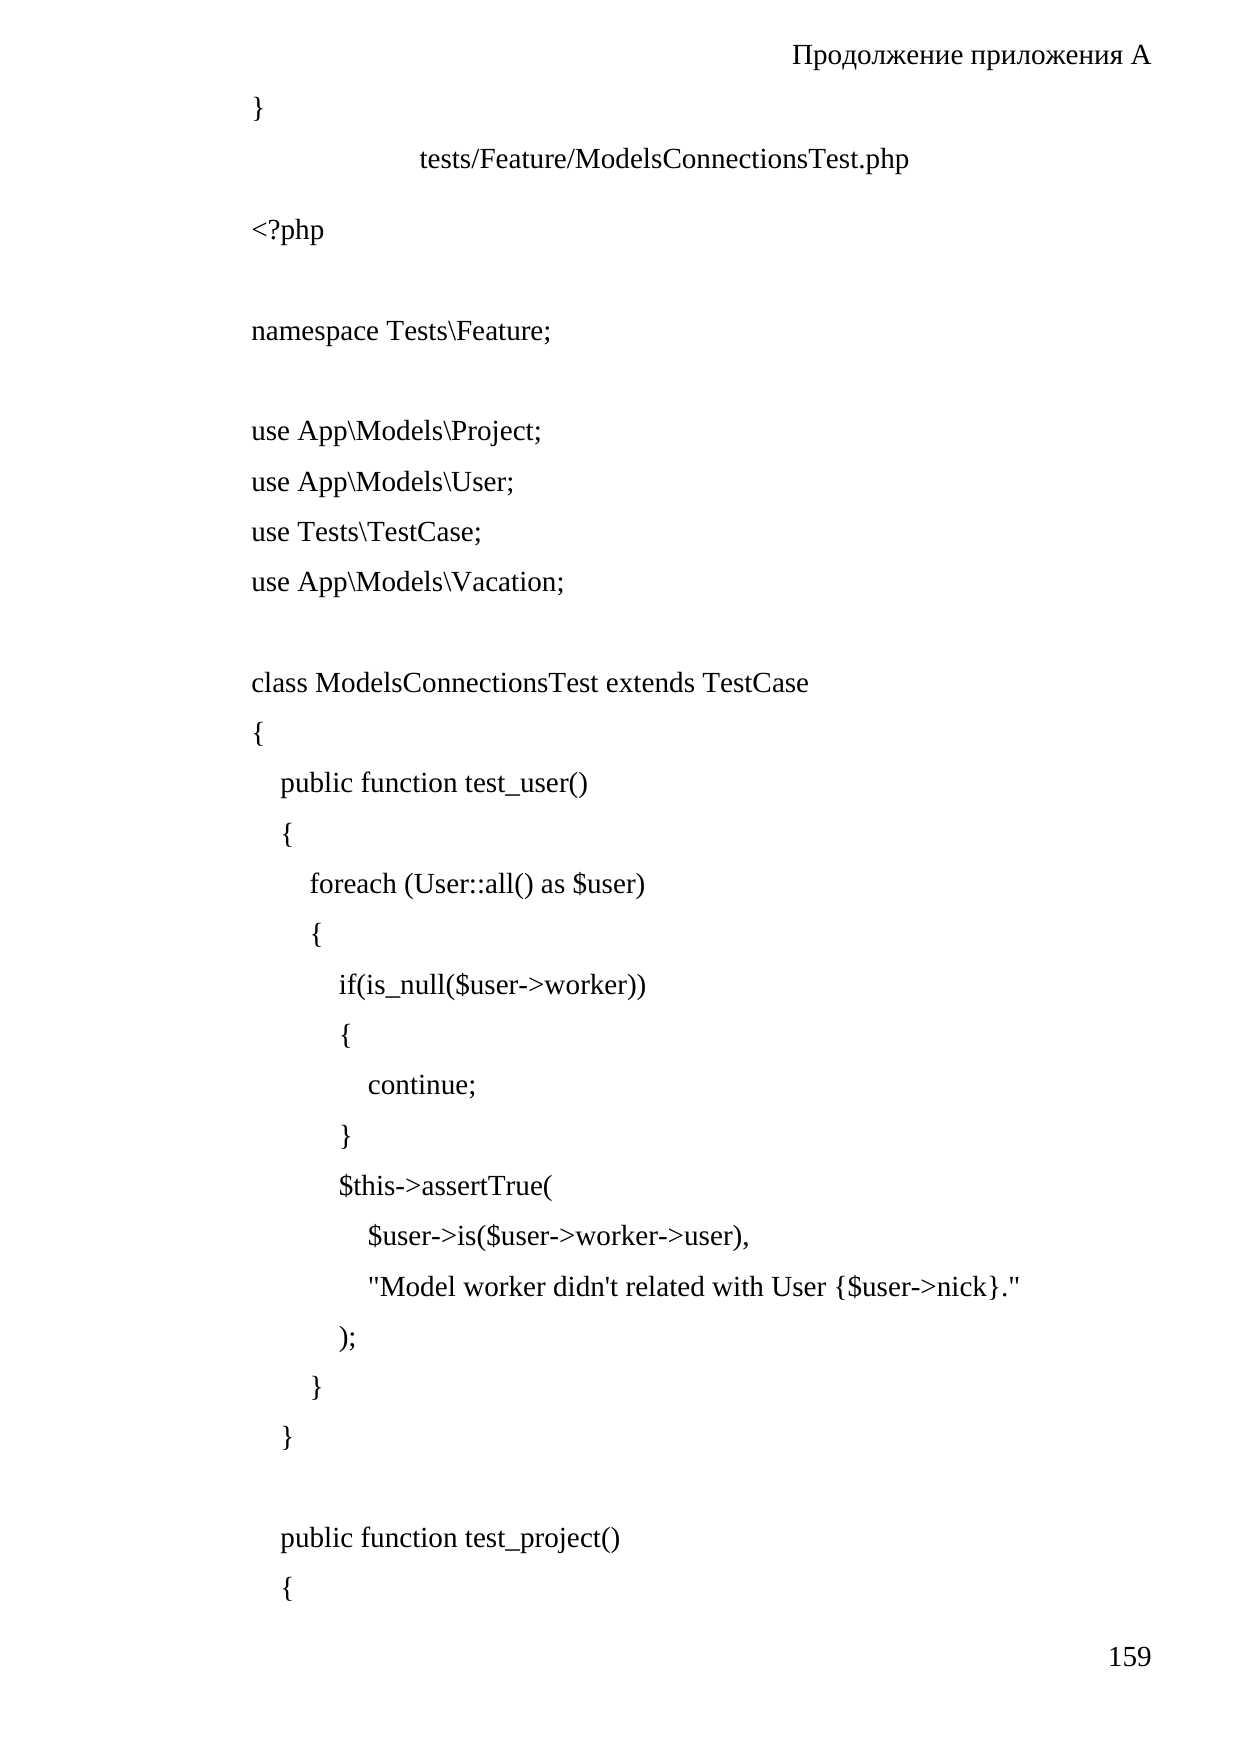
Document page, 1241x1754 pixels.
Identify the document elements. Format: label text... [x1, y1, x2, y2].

text } [177, 91, 1152, 124]
text } [177, 1419, 1152, 1453]
text { [177, 916, 1152, 950]
text class ModelsConnectionsTest extends TestCase [177, 665, 1152, 698]
text $user->is($user->worker->user), [177, 1218, 1152, 1252]
text foreach (User::all() as $user) [177, 866, 1152, 900]
text continue; [177, 1067, 1152, 1101]
text use App\Models\Vacation; [177, 564, 1152, 598]
text if(is_null($user->worker)) [177, 967, 1152, 1000]
text } [177, 1118, 1152, 1151]
subtitle tests/Feature/ModelsConnectionsTest.php [177, 141, 1152, 174]
text $this->assertTrue( [177, 1168, 1152, 1202]
text use Tests\TestCase; [177, 514, 1152, 547]
text { [177, 715, 1152, 749]
text { [177, 1571, 1152, 1604]
text <?php [177, 212, 1152, 246]
text "Model worker didn't related with User {$user->nick}." [177, 1269, 1152, 1302]
text use App\Models\User; [177, 464, 1152, 497]
text use App\Models\Project; [177, 413, 1152, 447]
text { [177, 816, 1152, 849]
text public function test_user() [177, 766, 1152, 799]
text { [177, 1017, 1152, 1051]
text public function test_project() [177, 1520, 1152, 1554]
text namespace Tests\Feature; [177, 313, 1152, 346]
text } [177, 1369, 1152, 1403]
text ); [177, 1319, 1152, 1352]
